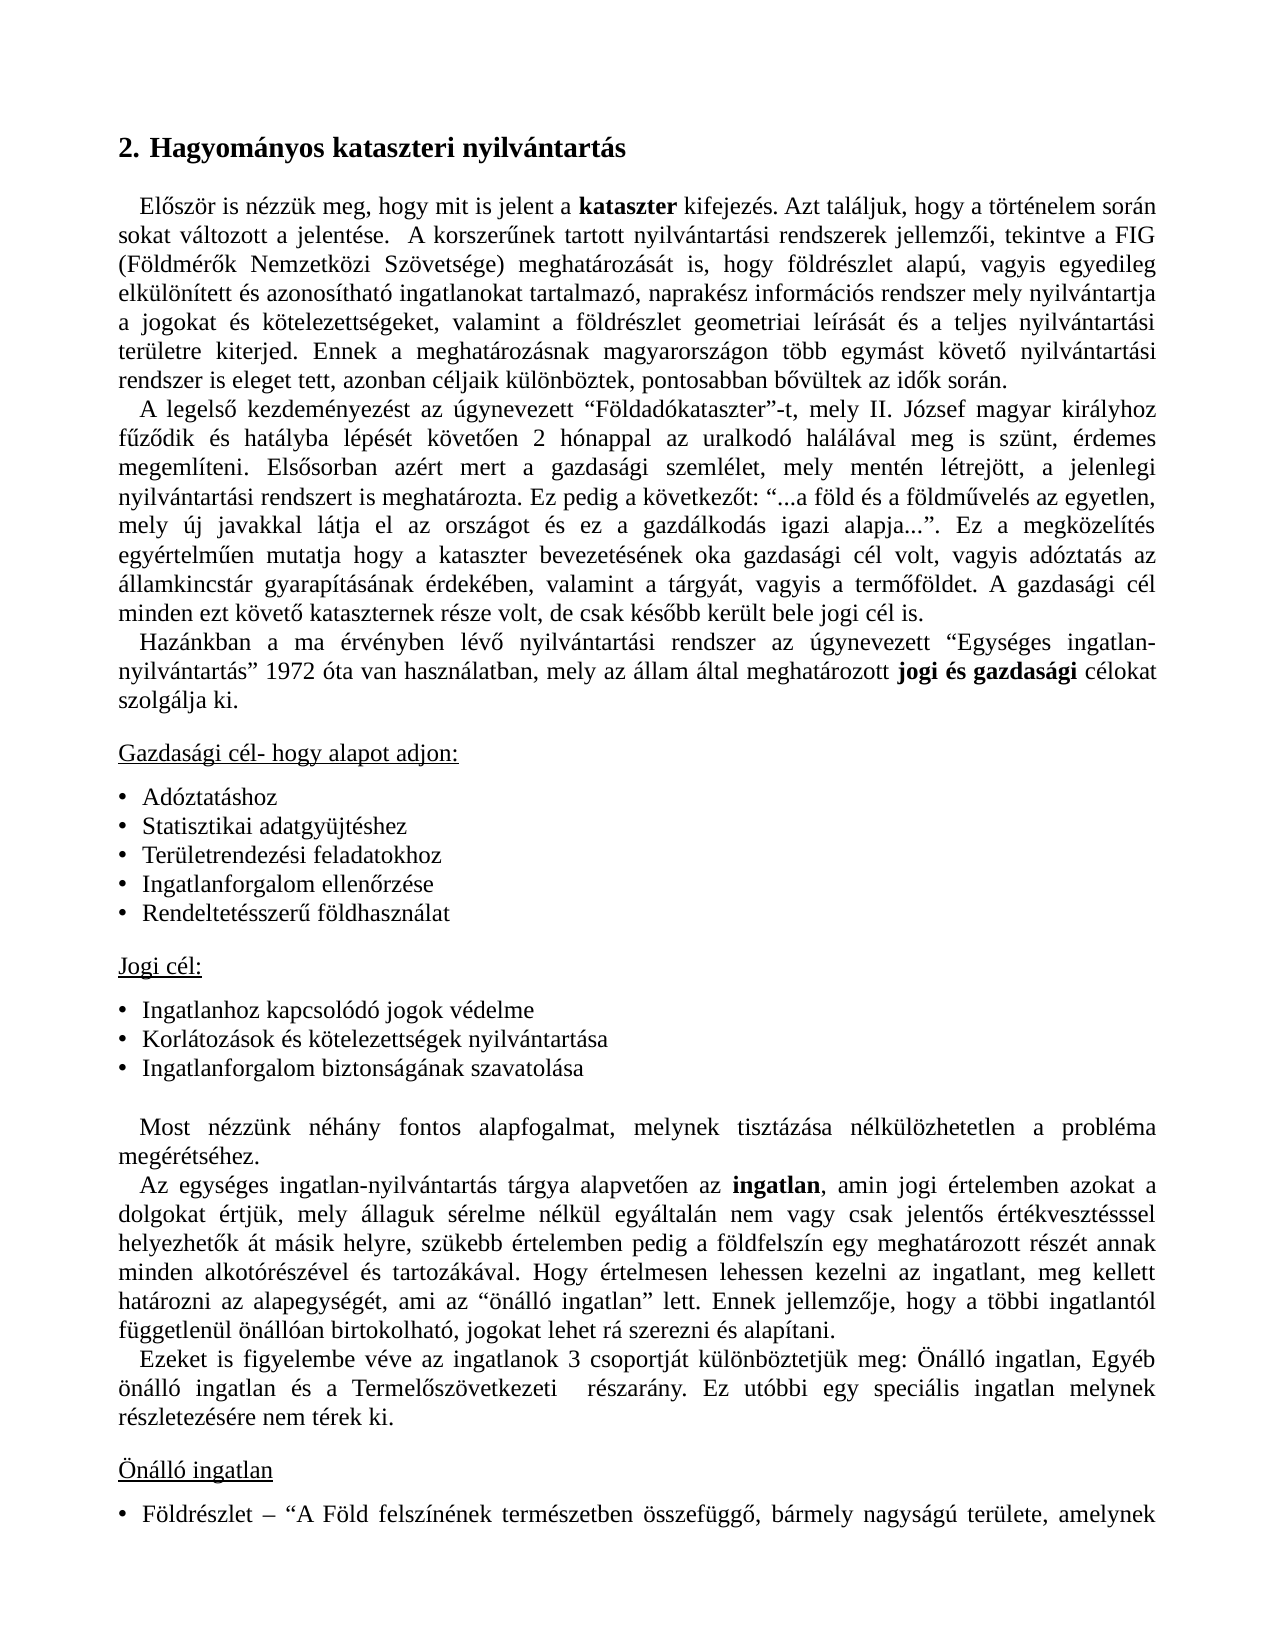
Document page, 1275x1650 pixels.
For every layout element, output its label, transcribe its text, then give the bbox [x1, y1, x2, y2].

list Ingatlanforgalom biztonságának szavatolása [118, 1053, 1157, 1082]
list Ingatlanforgalom ellenőrzése [118, 869, 1157, 898]
list Adóztatáshoz [118, 782, 1157, 811]
text Jogi cél: [118, 951, 1157, 980]
list Ingatlanhoz kapcsolódó jogok védelme [118, 995, 1157, 1024]
list Rendeltetésszerű földhasználat [118, 898, 1157, 927]
text Most nézzünk néhány fontos alapfogalmat, melynek tisztázása nélkülözhetetlen a probléma megérétséhez. [118, 1111, 1157, 1169]
list Földrészlet – “A Föld felszínének természetben összefüggő, bármely nagyságú területe, amelynek [118, 1499, 1157, 1528]
text Hazánkban a ma érvényben lévő nyilvántartási rendszer az úgynevezett “Egységes ingatlan-nyilvántartás” 1972 óta van használatban, mely az állam által meghatározott jogi és gazdasági célokat szolgálja ki. [118, 627, 1157, 714]
text A legelső kezdeményezést az úgynevezett “Földadókataszter”-t, mely II. József magyar királyhoz fűződik és hatályba lépését követően 2 hónappal az uralkodó halálával meg is szünt, érdemes megemlíteni. Elsősorban azért mert a gazdasági szemlélet, mely mentén létrejött, a jelenlegi nyilvántartási rendszert is meghatározta. Ez pedig a következőt: “...a föld és a földművelés az egyetlen, mely új javakkal látja el az országot és ez a gazdálkodás igazi alapja...”. Ez a megközelítés egyértelműen mutatja hogy a kataszter bevezetésének oka gazdasági cél volt, vagyis adóztatás az államkincstár gyarapításának érdekében, valamint a tárgyát, vagyis a termőföldet. A gazdasági cél minden ezt követő kataszternek része volt, de csak később került bele jogi cél is. [118, 394, 1157, 627]
text Az egységes ingatlan-nyilvántartás tárgya alapvetően az ingatlan, amin jogi értelemben azokat a dolgokat értjük, mely állaguk sérelme nélkül egyáltalán nem vagy csak jelentős értékvesztésssel helyezhetők át másik helyre, szükebb értelemben pedig a földfelszín egy meghatározott részét annak minden alkotórészével és tartozákával. Hogy értelmesen lehessen kezelni az ingatlant, meg kellett határozni az alapegységét, ami az “önálló ingatlan” lett. Ennek jellemzője, hogy a többi ingatlantól függetlenül önállóan birtokolható, jogokat lehet rá szerezni és alapítani. [118, 1169, 1157, 1344]
list Hagyományos kataszteri nyilvántartás [118, 130, 1157, 164]
text Először is nézzük meg, hogy mit is jelent a kataszter kifejezés. Azt találjuk, hogy a történelem során sokat változott a jelentése. A korszerűnek tartott nyilvántartási rendszerek jellemzői, tekintve a FIG (Földmérők Nemzetközi Szövetsége) meghatározását is, hogy földrészlet alapú, vagyis egyedileg elkülönített és azonosítható ingatlanokat tartalmazó, naprakész információs rendszer mely nyilvántartja a jogokat és kötelezettségeket, valamint a földrészlet geometriai leírását és a teljes nyilvántartási területre kiterjed. Ennek a meghatározásnak magyarországon több egymást követő nyilvántartási rendszer is eleget tett, azonban céljaik különböztek, pontosabban bővültek az idők során. [118, 191, 1157, 394]
list Statisztikai adatgyüjtéshez [118, 811, 1157, 840]
text Gazdasági cél- hogy alapot adjon: [118, 738, 1157, 767]
text Ezeket is figyelembe véve az ingatlanok 3 csoportját különböztetjük meg: Önálló ingatlan, Egyéb önálló ingatlan és a Termelőszövetkezeti részarány. Ez utóbbi egy speciális ingatlan melynek részletezésére nem térek ki. [118, 1344, 1157, 1431]
list Korlátozások és kötelezettségek nyilvántartása [118, 1024, 1157, 1053]
text Önálló ingatlan [118, 1455, 1157, 1484]
list Területrendezési feladatokhoz [118, 840, 1157, 869]
